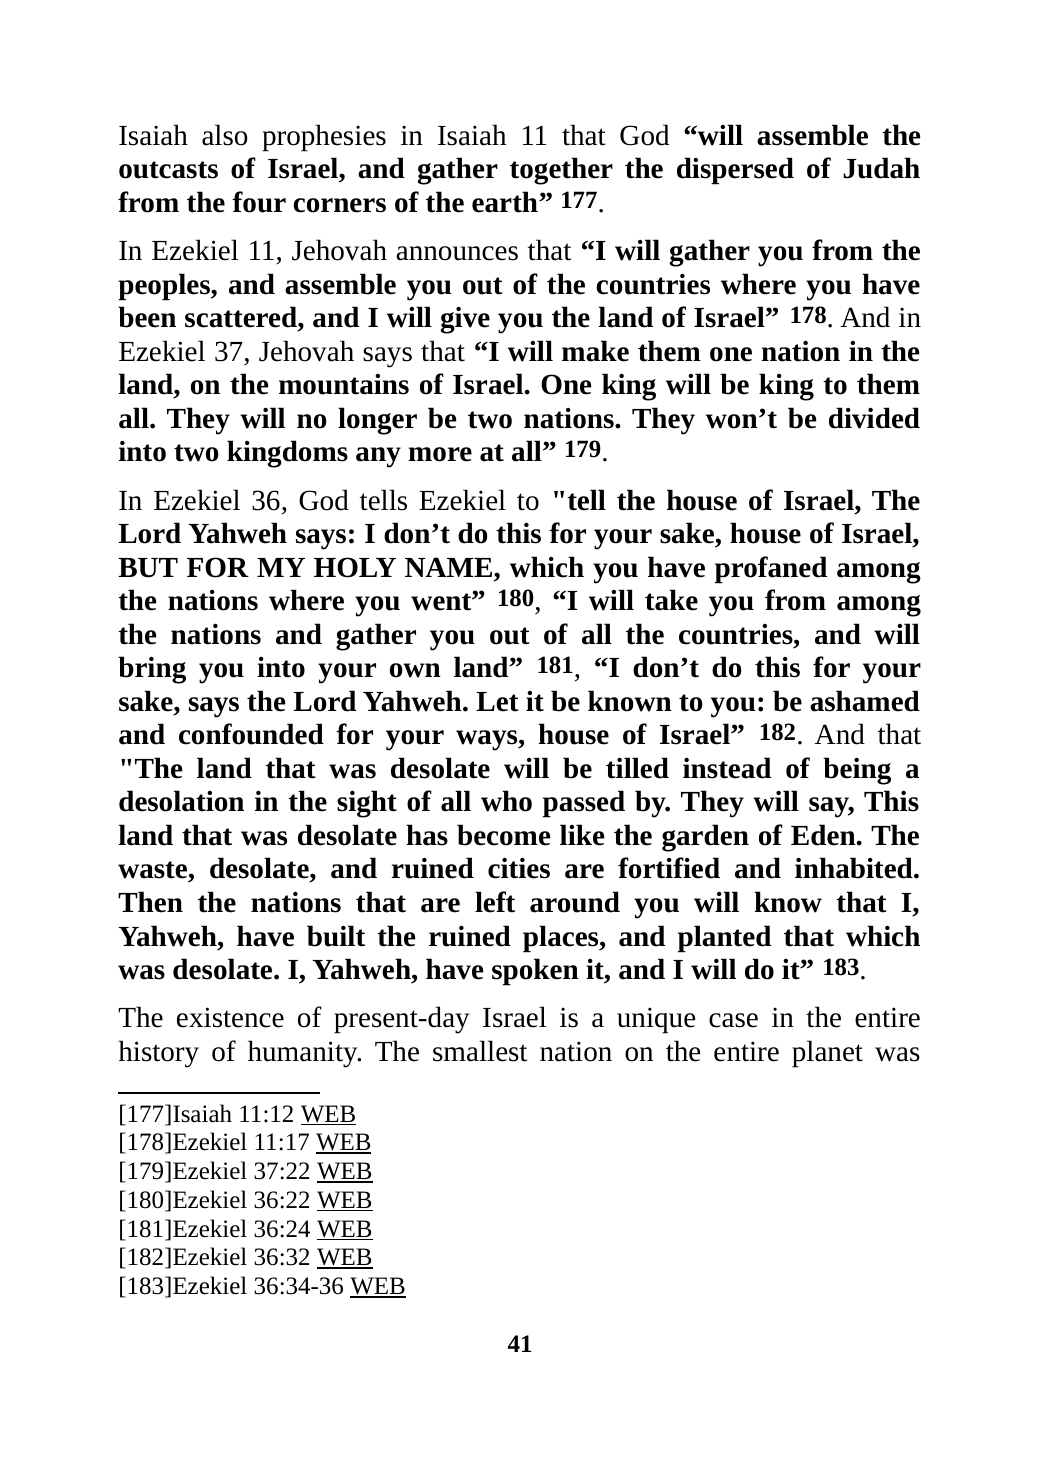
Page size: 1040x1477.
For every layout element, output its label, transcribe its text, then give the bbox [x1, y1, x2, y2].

text Ezekiel 36:32 WEB [118, 1242, 921, 1271]
text The existence of present-day Israel is a unique case in the entire history of humanity. The smallest nation on the entire planet was [118, 1000, 921, 1067]
text Ezekiel 37:22 WEB [118, 1156, 921, 1185]
text Isaiah also prophesies in Isaiah 11 that God “will assemble the outcasts of Israel, and gather together the dispersed of Judah from the four corners of the earth” . [118, 118, 921, 219]
text Isaiah 11:12 WEB [118, 1099, 921, 1127]
text Ezekiel 36:24 WEB [118, 1214, 921, 1242]
text In Ezekiel 11, Jehovah announces that “I will gather you from the peoples, and assemble you out of the countries where you have been scattered, and I will give you the land of Israel” . And in Ezekiel 37, Jehovah says that “I will make them one nation in the land, on the mountains of Israel. One king will be king to them all. They will no longer be two nations. They won’t be divided into two kingdoms any more at all” . [118, 233, 921, 468]
text Ezekiel 36:34-36 WEB [118, 1271, 921, 1300]
text Ezekiel 36:22 WEB [118, 1185, 921, 1214]
text Ezekiel 11:17 WEB [118, 1127, 921, 1156]
text In Ezekiel 36, God tells Ezekiel to "tell the house of Israel, The Lord Yahweh says: I don’t do this for your sake, house of Israel, BUT FOR MY HOLY NAME, which you have profaned among the nations where you went” , “I will take you from among the nations and gather you out of all the countries, and will bring you into your own land” , “I don’t do this for your sake, says the Lord Yahweh. Let it be known to you: be ashamed and confounded for your ways, house of Israel” . And that "The land that was desolate will be tilled instead of being a desolation in the sight of all who passed by. They will say, This land that was desolate has become like the garden of Eden. The waste, desolate, and ruined cities are fortified and inhabited. Then the nations that are left around you will know that I, Yahweh, have built the ruined places, and planted that which was desolate. I, Yahweh, have spoken it, and I will do it” . [118, 483, 921, 986]
